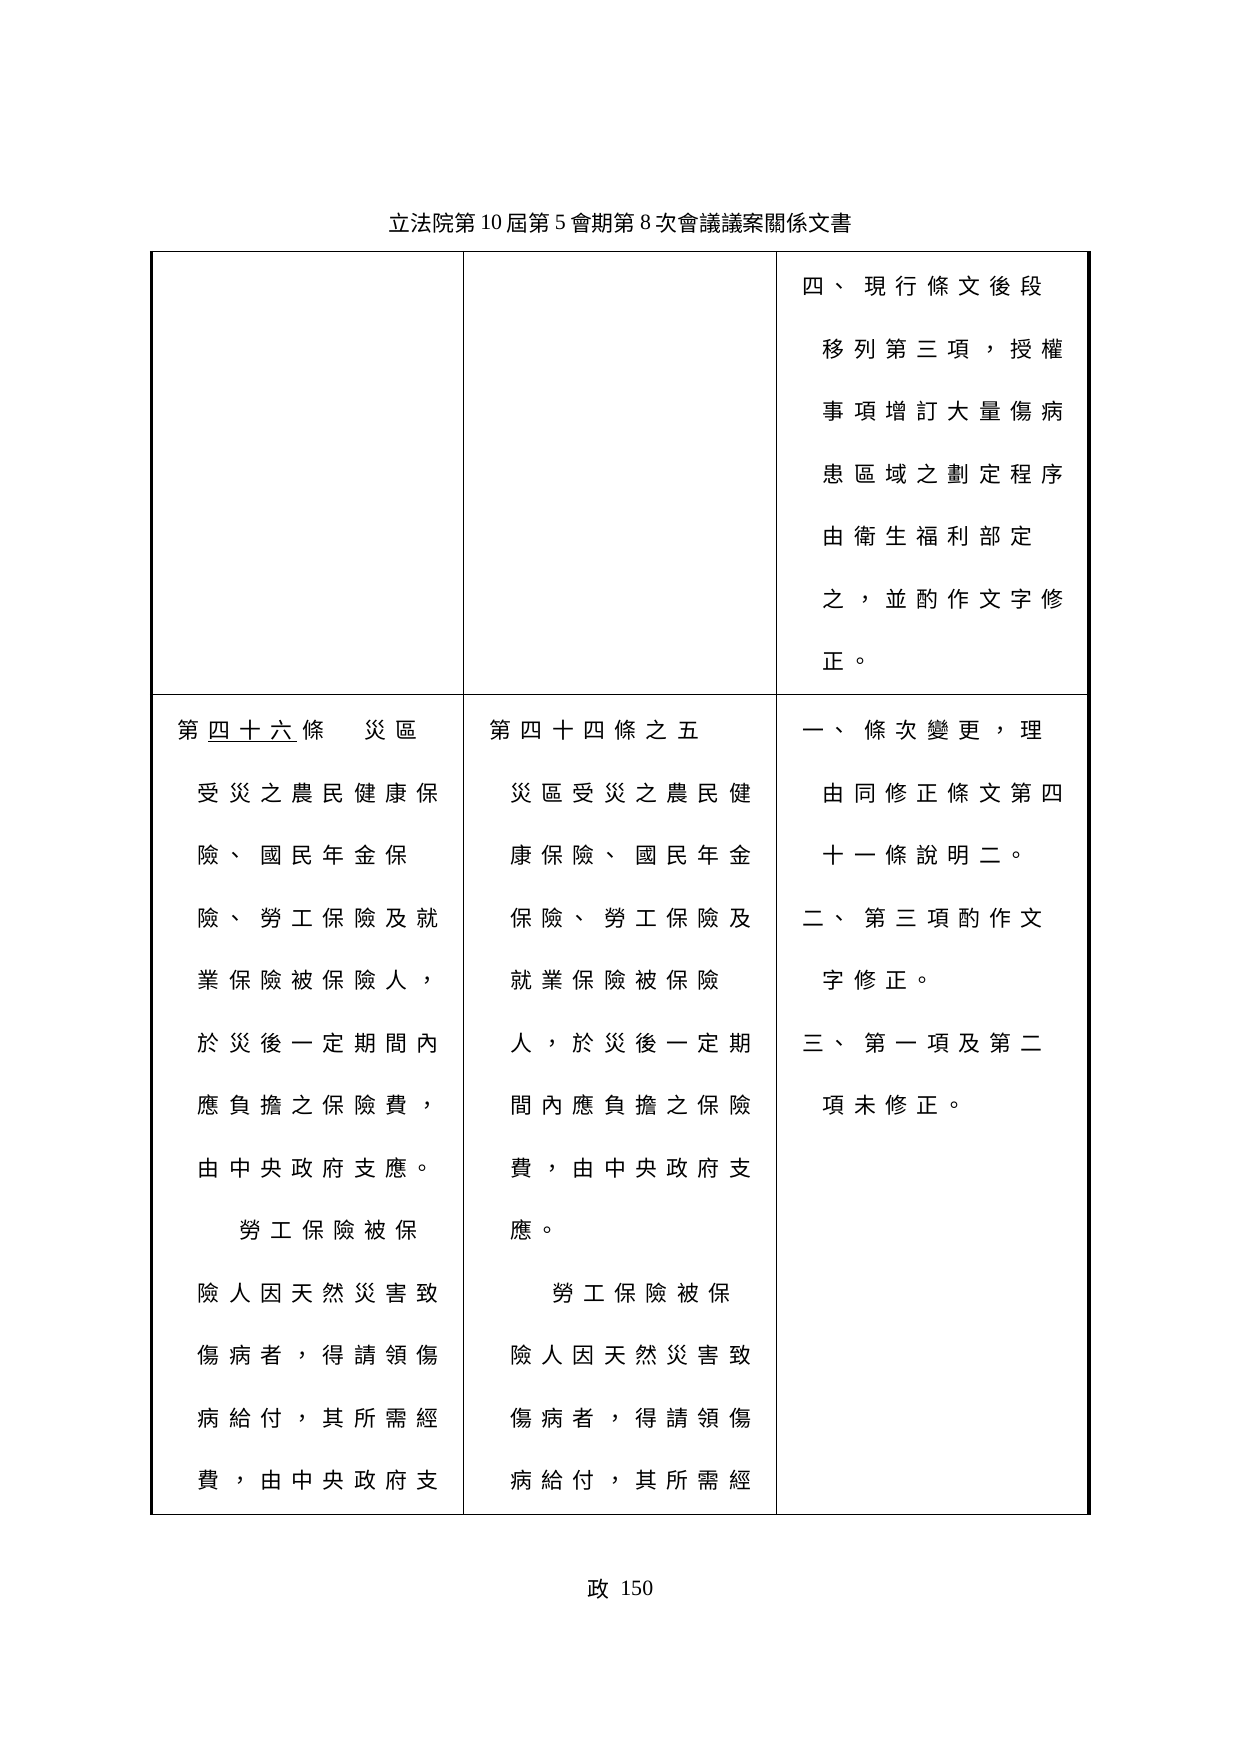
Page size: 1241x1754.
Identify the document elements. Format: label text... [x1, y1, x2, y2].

table_header 四、現行條文後段移列第三項，授權事項增訂大量傷病患區域之劃定程序由衛生福利部定之，並酌作文字修正。 [777, 252, 1087, 694]
table_header [464, 252, 776, 694]
table_cell 第四十四條之五 災區受災之農民健康保險、國民年金保險、勞工保險及就業保險被保險人，於災後一定期間內應負擔之保險費，由中央政府支應。 勞工保險被保險人因天然災害致傷病者，得請領傷病給付，其所需經 [464, 695, 776, 1513]
table_cell 一、條次變更，理由同修正條文第四十一條說明二。 二、第三項酌作文字修正。 三、第一項及第二項未修正。 [777, 695, 1087, 1513]
table_header [153, 252, 463, 694]
table_cell 第四十六條 災區受災之農民健康保險、國民年金保險、勞工保險及就業保險被保險人，於災後一定期間內應負擔之保險費，由中央政府支應。 勞工保險被保險人因天然災害致傷病者，得請領傷病給付，其所需經費，由中央政府支 [153, 695, 463, 1513]
